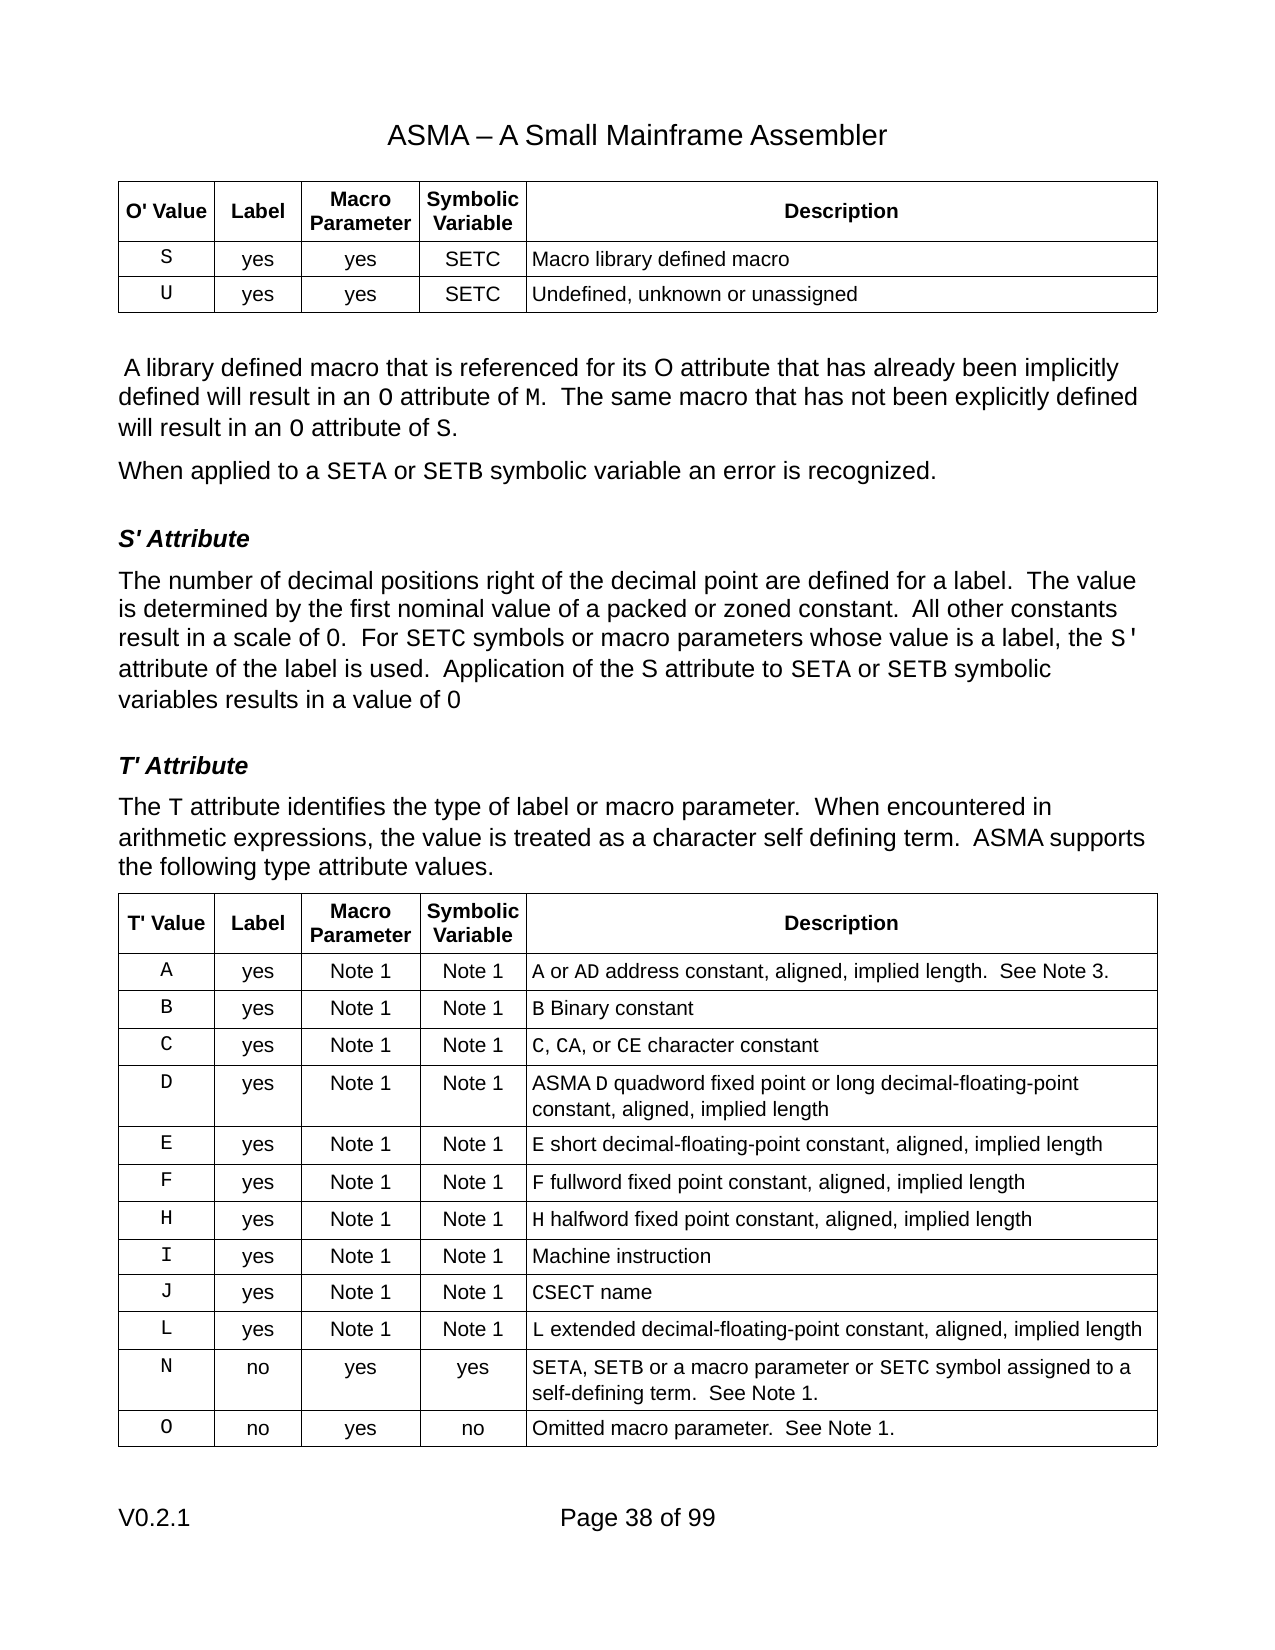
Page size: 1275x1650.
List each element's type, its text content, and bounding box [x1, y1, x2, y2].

table_cell O [119, 1411, 214, 1446]
table_cell yes [215, 954, 301, 990]
table_header Description [527, 894, 1157, 953]
table_cell H halfword fixed point constant, aligned, implied length [527, 1202, 1157, 1238]
table_cell yes [215, 277, 301, 312]
table_cell L [119, 1312, 214, 1349]
subtitle S' Attribute [118, 524, 1157, 553]
table_cell Note 1 [302, 1066, 420, 1126]
table_cell yes [215, 1029, 301, 1065]
table_cell yes [215, 1312, 301, 1349]
table_cell yes [215, 1240, 301, 1274]
subtitle T' Attribute [118, 751, 1157, 780]
table_cell B Binary constant [527, 991, 1157, 1027]
table_cell SETA, SETB or a macro parameter or SETC symbol assigned to a self-defining term. See Note 1. [527, 1350, 1157, 1410]
table_header Description [527, 182, 1157, 241]
table_cell Note 1 [421, 1127, 526, 1164]
table_cell Note 1 [421, 1165, 526, 1201]
table_cell Note 1 [421, 1240, 526, 1274]
table_cell F [119, 1165, 214, 1201]
table_header Macro Parameter [302, 894, 420, 953]
table_cell E [119, 1127, 214, 1164]
table_cell Note 1 [302, 1312, 420, 1349]
table_cell Note 1 [302, 1029, 420, 1065]
table_header Label [215, 182, 301, 241]
table_cell A or AD address constant, aligned, implied length. See Note 3. [527, 954, 1157, 990]
table_cell H [119, 1202, 214, 1238]
table_cell no [215, 1411, 301, 1446]
table_cell yes [215, 1127, 301, 1164]
table_cell Undefined, unknown or unassigned [527, 277, 1157, 312]
table_cell C, CA, or CE character constant [527, 1029, 1157, 1065]
table_cell yes [215, 1275, 301, 1311]
table_cell Note 1 [421, 1066, 526, 1126]
table_cell Note 1 [302, 1165, 420, 1201]
table_header Macro Parameter [302, 182, 419, 241]
table_cell S [119, 242, 214, 276]
table_cell Macro library defined macro [527, 242, 1157, 276]
table_cell yes [215, 991, 301, 1027]
table_cell N [119, 1350, 214, 1410]
table_cell F fullword fixed point constant, aligned, implied length [527, 1165, 1157, 1201]
table_cell Note 1 [421, 954, 526, 990]
table_cell U [119, 277, 214, 312]
table_cell Omitted macro parameter. See Note 1. [527, 1411, 1157, 1446]
table_cell Note 1 [302, 991, 420, 1027]
table_cell SETC [420, 277, 526, 312]
table_cell yes [215, 242, 301, 276]
table_cell CSECT name [527, 1275, 1157, 1311]
table_cell yes [302, 1350, 420, 1410]
table_cell yes [302, 1411, 420, 1446]
table_header O' Value [119, 182, 214, 241]
table_cell Note 1 [302, 954, 420, 990]
table_cell Note 1 [302, 1127, 420, 1164]
table_cell I [119, 1240, 214, 1274]
table_cell Note 1 [302, 1240, 420, 1274]
table_header T' Value [119, 894, 214, 953]
text When applied to a SETA or SETB symbolic variable an error is recognized. [118, 456, 1157, 487]
table_cell Note 1 [302, 1202, 420, 1238]
text The T attribute identifies the type of label or macro parameter. When encountered in arithmetic expressions, the value is treated as a character self defining term. ASMA supports the following type attribute values. [118, 792, 1157, 881]
table_cell D [119, 1066, 214, 1126]
table_cell yes [421, 1350, 526, 1410]
table_cell Note 1 [421, 991, 526, 1027]
table_cell yes [215, 1066, 301, 1126]
table_cell Note 1 [421, 1275, 526, 1311]
table_cell A [119, 954, 214, 990]
table_cell yes [215, 1165, 301, 1201]
table_cell Note 1 [421, 1202, 526, 1238]
table_header Symbolic Variable [421, 894, 526, 953]
table_cell B [119, 991, 214, 1027]
table_cell no [421, 1411, 526, 1446]
table_cell ASMA D quadword fixed point or long decimal-floating-point constant, aligned, implied length [527, 1066, 1157, 1126]
table_cell no [215, 1350, 301, 1410]
table_cell yes [302, 242, 419, 276]
table_cell SETC [420, 242, 526, 276]
table_cell Note 1 [421, 1312, 526, 1349]
table_cell C [119, 1029, 214, 1065]
table_cell yes [215, 1202, 301, 1238]
text The number of decimal positions right of the decimal point are defined for a label. The value is determined by the first nominal value of a packed or zoned constant. All other constants result in a scale of 0. For SETC symbols or macro parameters whose value is a label, the S' attribute of the label is used. Application of the S attribute to SETA or SETB symbolic variables results in a value of 0 [118, 566, 1157, 714]
table_cell L extended decimal-floating-point constant, aligned, implied length [527, 1312, 1157, 1349]
text A library defined macro that is referenced for its O attribute that has already been implicitly defined will result in an O attribute of M. The same macro that has not been explicitly defined will result in an O attribute of S. [118, 353, 1157, 444]
table_header Symbolic Variable [420, 182, 526, 241]
table_cell E short decimal-floating-point constant, aligned, implied length [527, 1127, 1157, 1164]
table_header Label [215, 894, 301, 953]
table_cell Note 1 [302, 1275, 420, 1311]
table_cell yes [302, 277, 419, 312]
table_cell Note 1 [421, 1029, 526, 1065]
table_cell Machine instruction [527, 1240, 1157, 1274]
table_cell J [119, 1275, 214, 1311]
